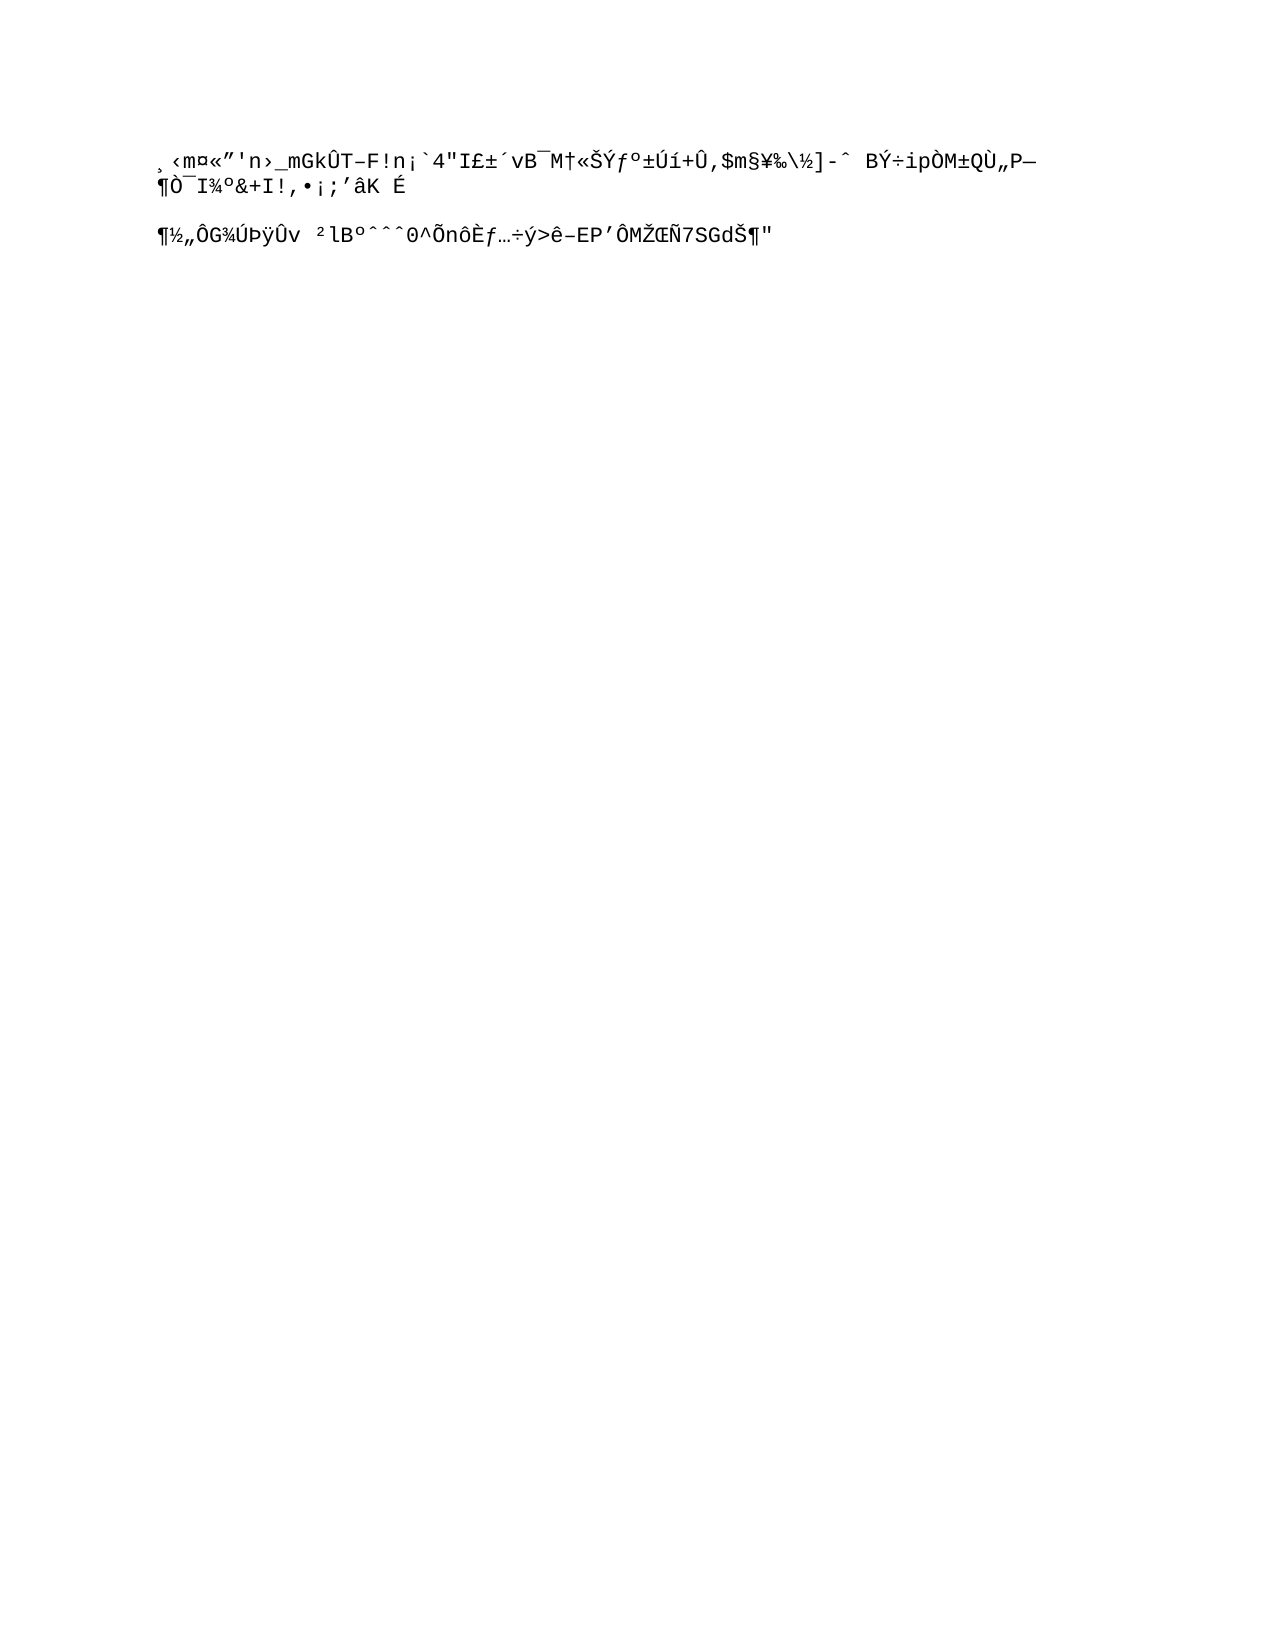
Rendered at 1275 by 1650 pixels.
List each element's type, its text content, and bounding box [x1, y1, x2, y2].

text ¶½„ÔG¾ÚÞÿÛv ²lBºˆˆˆ0^ÕnôÈƒ…÷ý>ê–EP’ÔMŽŒÑ7SGdŠ¶" [156, 199, 1118, 249]
text ¸‹m¤«”'n›_mGkÛT–F!n¡`4"I£±´vB¯M†«ŠÝƒº±Úí+Û‚$­m§¥‰\½]-ˆ BÝ÷ipÒM±QÙ„P—¶Ò¯I¾º&+I!,•¡;’âK É [156, 150, 1118, 199]
